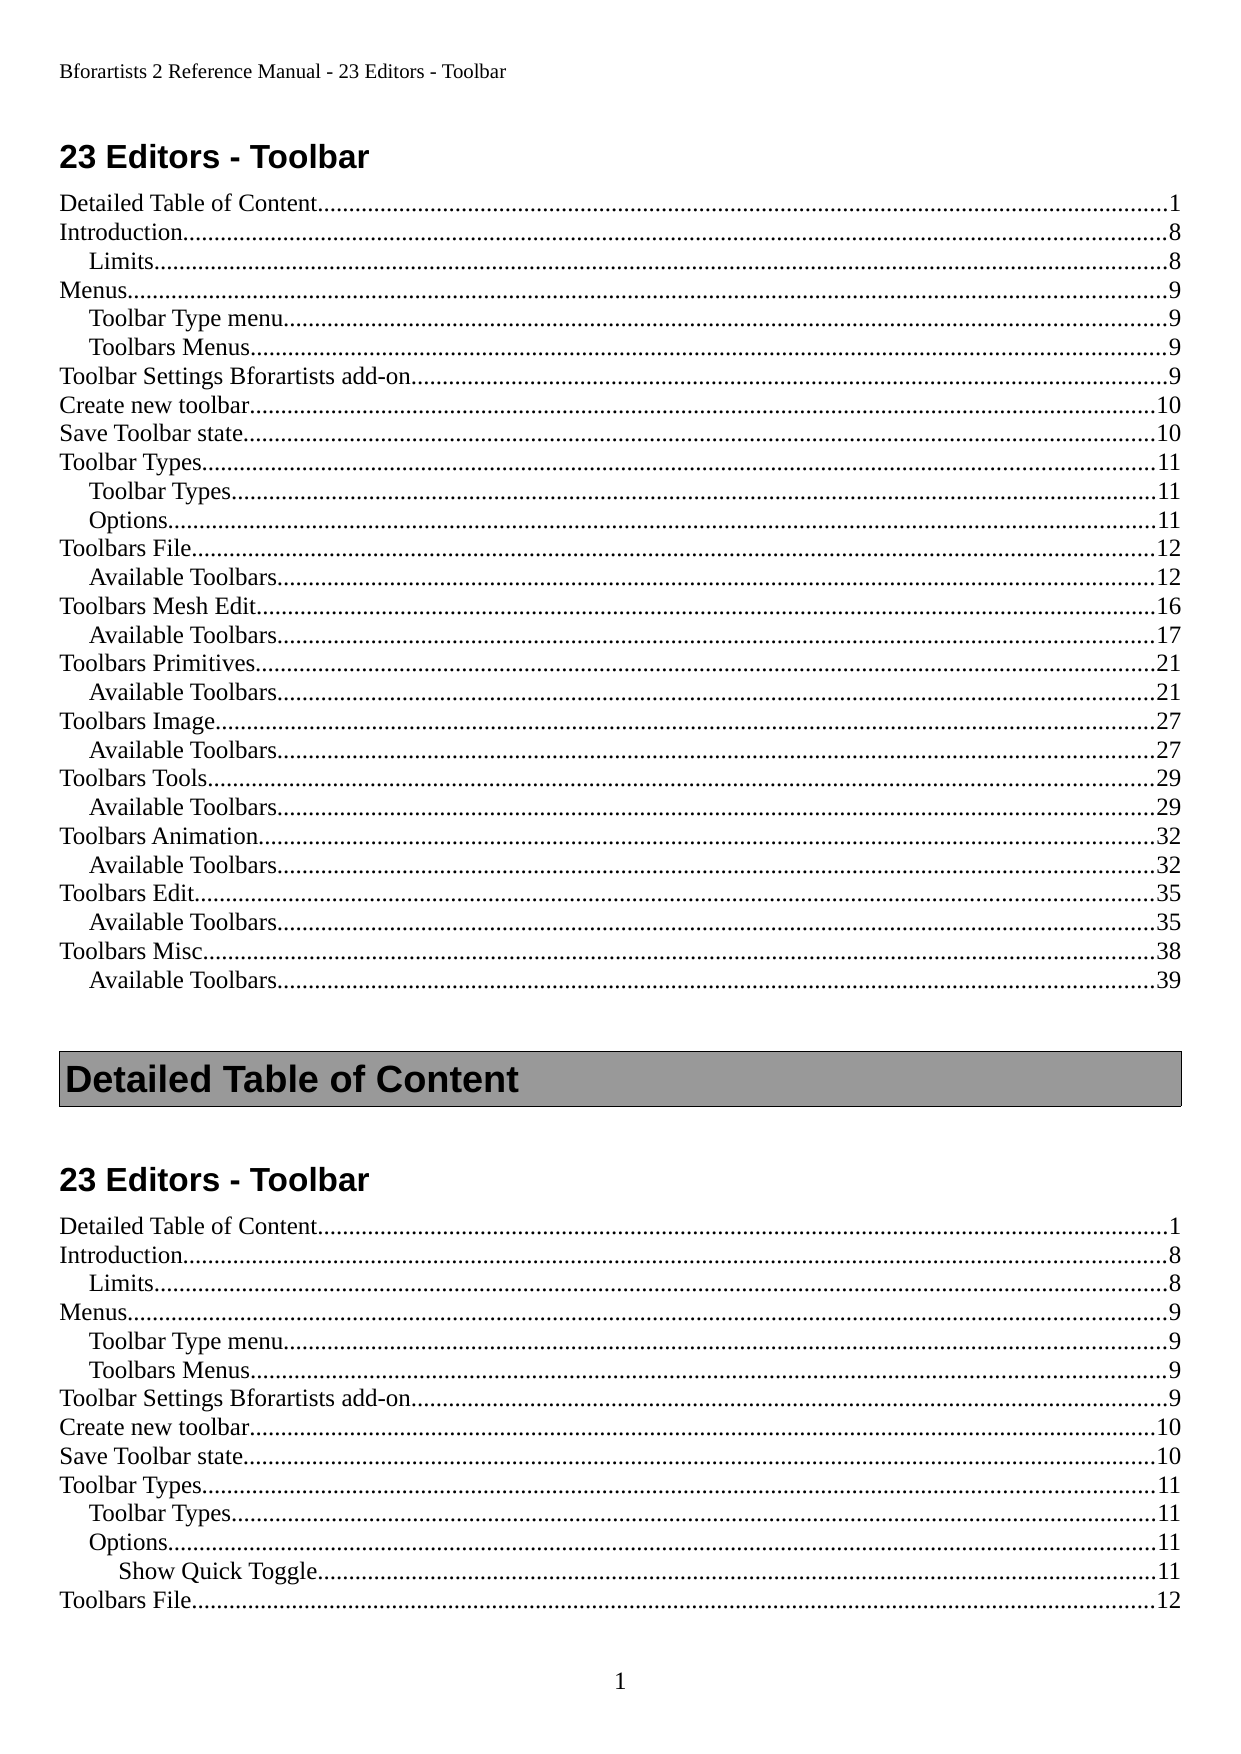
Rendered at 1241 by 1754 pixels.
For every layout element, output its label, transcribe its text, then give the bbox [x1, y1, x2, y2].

text Available Toolbars 17 [88, 620, 1181, 648]
text Toolbar Type menu 9 [88, 303, 1181, 332]
text Introduction 8 [59, 217, 1181, 246]
text Detailed Table of Content 1 [59, 188, 1181, 217]
text Show Quick Toggle 11 [118, 1556, 1181, 1585]
text Available Toolbars 12 [88, 562, 1181, 591]
text Options 11 [88, 1527, 1181, 1556]
text Available Toolbars 29 [88, 792, 1181, 821]
text Toolbars Primitives 21 [59, 648, 1181, 677]
text Toolbars Edit 35 [59, 878, 1181, 907]
text Toolbar Type menu 9 [88, 1326, 1181, 1355]
text Toolbar Types 11 [88, 476, 1181, 505]
text Toolbars Menus 9 [88, 332, 1181, 361]
text Toolbars Menus 9 [88, 1355, 1181, 1383]
text Toolbars Tools 29 [59, 763, 1181, 792]
text Introduction 8 [59, 1240, 1181, 1268]
text Options 11 [88, 505, 1181, 533]
text Toolbars Misc 38 [59, 936, 1181, 965]
subtitle 23 Editors - Toolbar [59, 138, 1181, 176]
subtitle 23 Editors - Toolbar [59, 1160, 1181, 1198]
table_header Detailed Table of Content [60, 1052, 1181, 1106]
text Toolbars Mesh Edit 16 [59, 591, 1181, 620]
text Available Toolbars 21 [88, 677, 1181, 706]
text Toolbars Animation 32 [59, 821, 1181, 850]
text Limits 8 [88, 1268, 1181, 1297]
text Toolbar Types 11 [88, 1498, 1181, 1527]
text Toolbars Image 27 [59, 706, 1181, 735]
text Available Toolbars 35 [88, 907, 1181, 936]
text Available Toolbars 39 [88, 965, 1181, 993]
text Available Toolbars 27 [88, 735, 1181, 763]
text Create new toolbar 10 [59, 390, 1181, 418]
text Detailed Table of Content 1 [59, 1211, 1181, 1240]
text Menus 9 [59, 275, 1181, 303]
text Toolbar Settings Bforartists add-on 9 [59, 361, 1181, 390]
text Save Toolbar state 10 [59, 418, 1181, 447]
text Limits 8 [88, 246, 1181, 275]
text Save Toolbar state 10 [59, 1441, 1181, 1470]
text Toolbar Types 11 [59, 447, 1181, 476]
text Toolbar Settings Bforartists add-on 9 [59, 1383, 1181, 1412]
text Toolbars File 12 [59, 533, 1181, 562]
text Available Toolbars 32 [88, 850, 1181, 878]
text Menus 9 [59, 1297, 1181, 1326]
text Toolbars File 12 [59, 1585, 1181, 1613]
text Create new toolbar 10 [59, 1412, 1181, 1441]
text Toolbar Types 11 [59, 1470, 1181, 1498]
